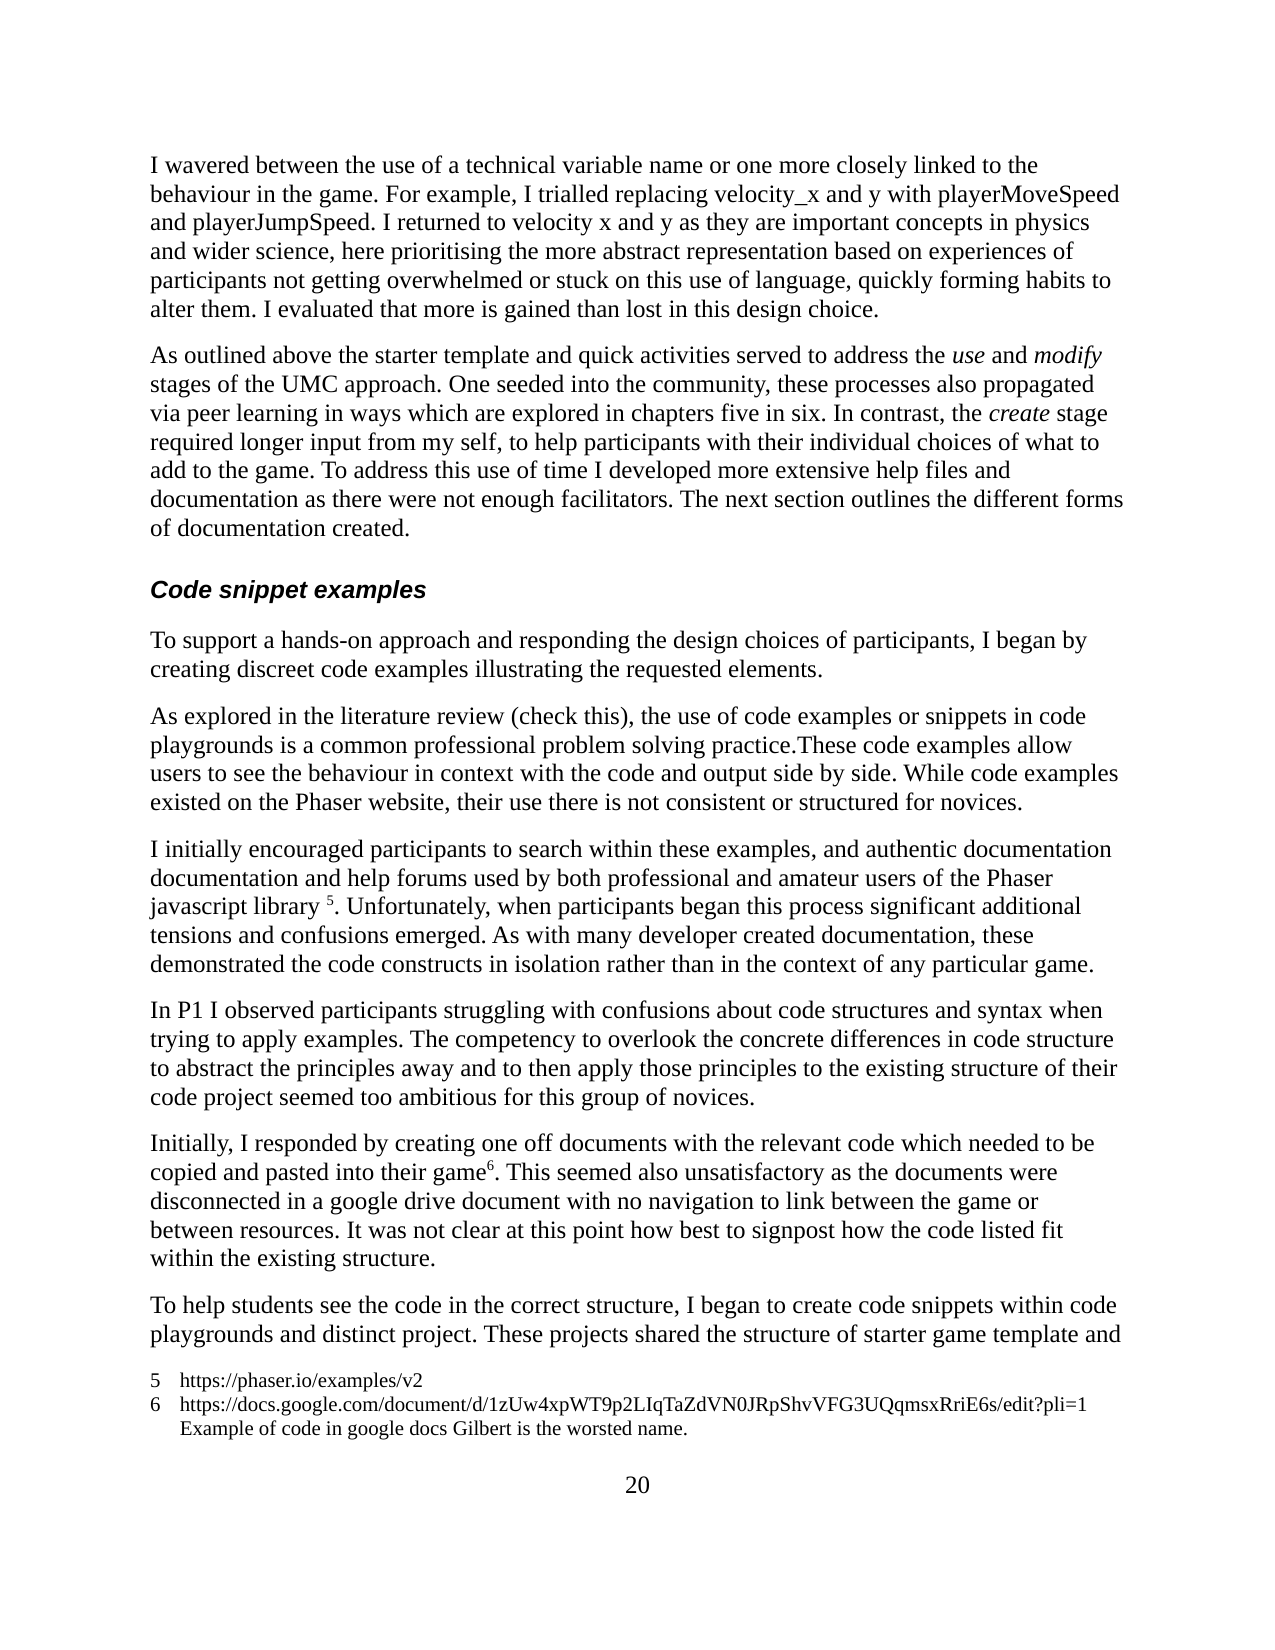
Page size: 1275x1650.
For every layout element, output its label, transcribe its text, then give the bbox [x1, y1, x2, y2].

text Initially, I responded by creating one off documents with the relevant code which needed to be copied and pasted into their game. This seemed also unsatisfactory as the documents were disconnected in a google drive document with no navigation to link between the game or between resources. It was not clear at this point how best to signpost how the code listed fit within the existing structure. [150, 1128, 1125, 1272]
text In P1 I observed participants struggling with confusions about code structures and syntax when trying to apply examples. The competency to overlook the concrete differences in code structure to abstract the principles away and to then apply those principles to the existing structure of their code project seemed too ambitious for this group of novices. [150, 996, 1125, 1111]
text As outlined above the starter template and quick activities served to address the use and modify stages of the UMC approach. One seeded into the community, these processes also propagated via peer learning in ways which are explored in chapters five in six. In contrast, the create stage required longer input from my self, to help participants with their individual choices of what to add to the game. To address this use of time I developed more extensive help files and documentation as there were not enough facilitators. The next section outlines the different forms of documentation created. [150, 340, 1125, 542]
text https://phaser.io/examples/v2 [150, 1368, 1125, 1392]
text I initially encouraged participants to search within these examples, and authentic documentation documentation and help forums used by both professional and amateur users of the Phaser javascript library . Unfortunately, when participants began this process significant additional tensions and confusions emerged. As with many developer created documentation, these demonstrated the code constructs in isolation rather than in the context of any particular game. [150, 834, 1125, 978]
subtitle Code snippet examples [150, 576, 1125, 604]
text As explored in the literature review (check this), the use of code examples or snippets in code playgrounds is a common professional problem solving practice.These code examples allow users to see the behaviour in context with the code and output side by side. While code examples existed on the Phaser website, their use there is not consistent or structured for novices. [150, 701, 1125, 816]
text To support a hands-on approach and responding the design choices of participants, I began by creating discreet code examples illustrating the requested elements. [150, 626, 1125, 683]
text https://docs.google.com/document/d/1zUw4xpWT9p2LIqTaZdVN0JRpShvVFG3UQqmsxRriE6s/edit?pli=1 Example of code in google docs Gilbert is the worsted name. [150, 1392, 1125, 1440]
text To help students see the code in the correct structure, I began to create code snippets within code playgrounds and distinct project. These projects shared the structure of starter game template and [150, 1290, 1125, 1348]
text I wavered between the use of a technical variable name or one more closely linked to the behaviour in the game. For example, I trialled replacing velocity_x and y with playerMoveSpeed and playerJumpSpeed. I returned to velocity x and y as they are important concepts in physics and wider science, here prioritising the more abstract representation based on experiences of participants not getting overwhelmed or stuck on this use of language, quickly forming habits to alter them. I evaluated that more is gained than lost in this design choice. [150, 150, 1125, 322]
